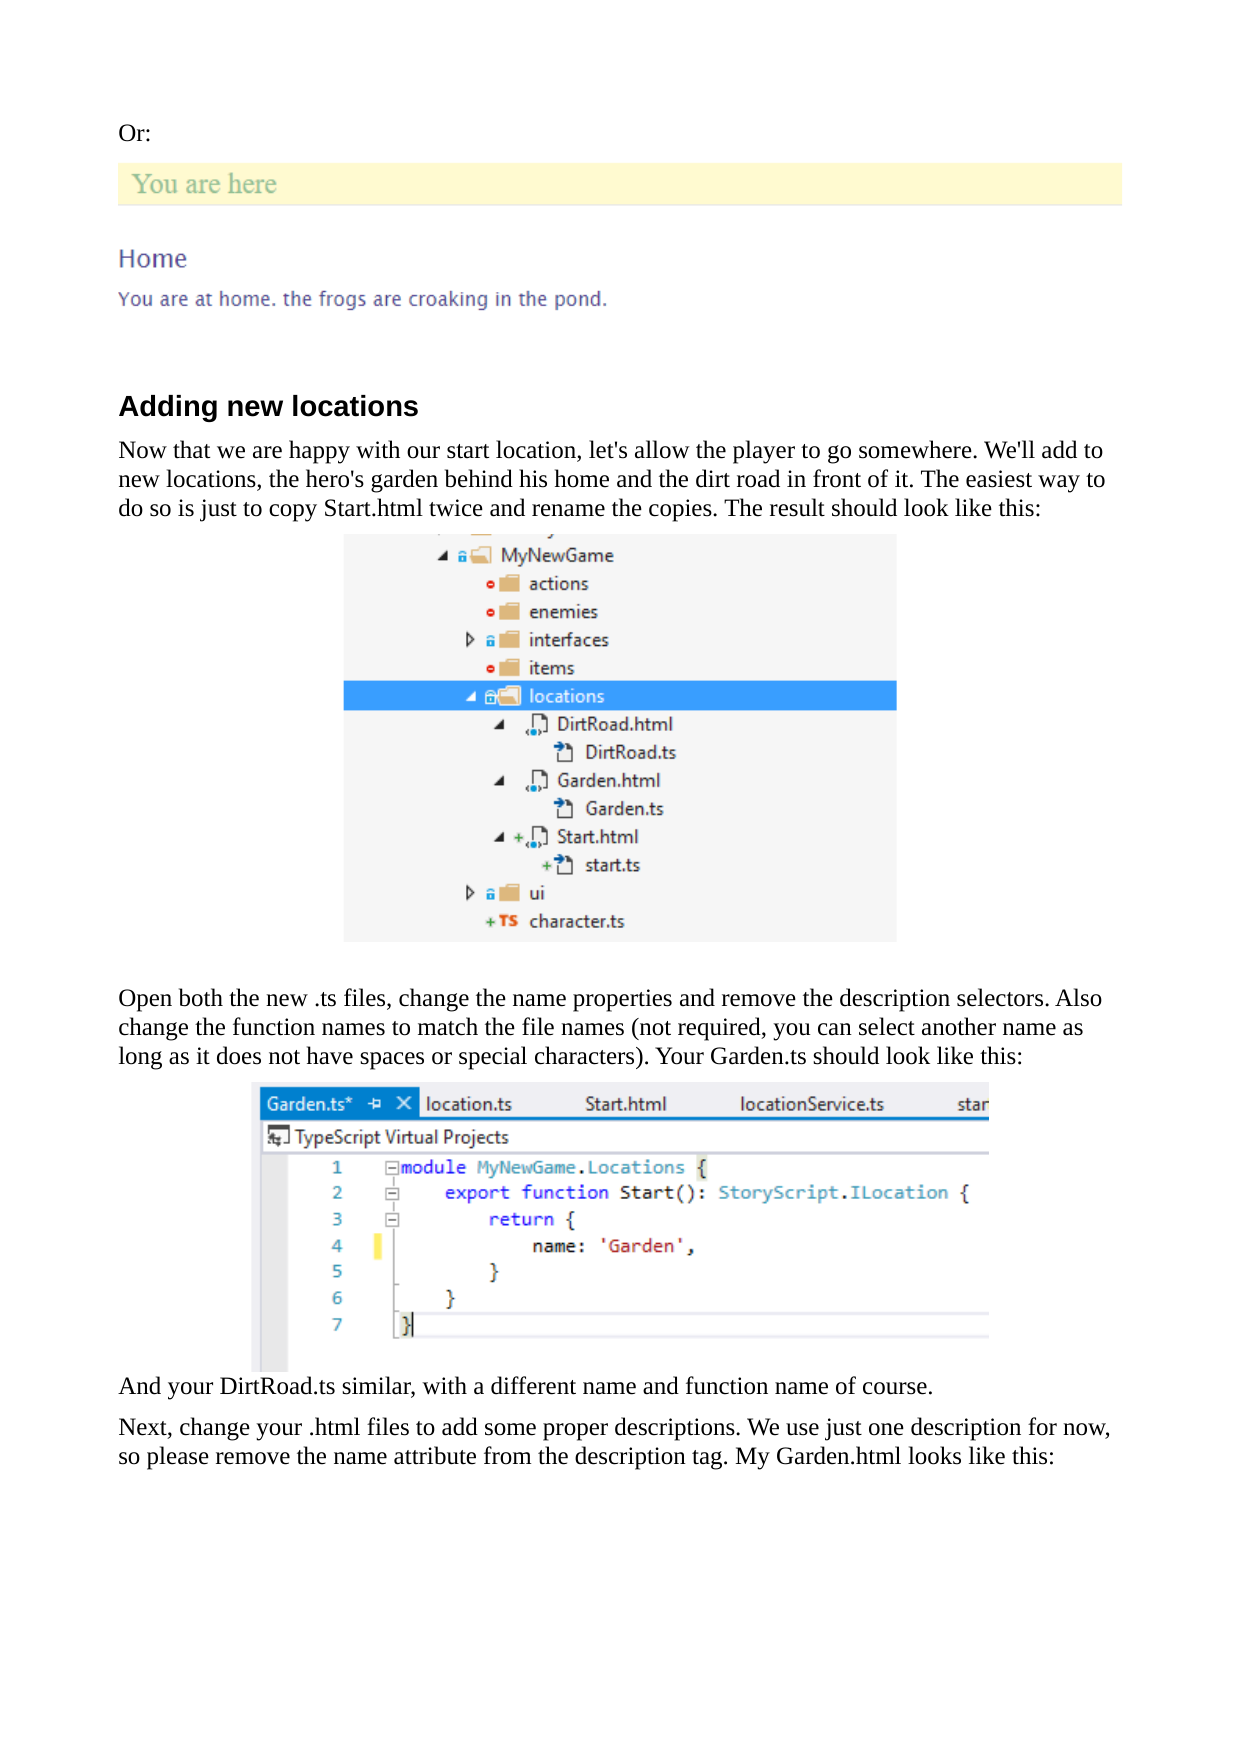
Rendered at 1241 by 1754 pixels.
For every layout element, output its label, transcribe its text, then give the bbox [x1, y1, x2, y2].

text And your DirtRoad.ts similar, with a different name and function name of course. [118, 1372, 1122, 1400]
text Or: [118, 118, 1122, 147]
picture [118, 159, 1123, 324]
picture [251, 1082, 989, 1372]
text Open both the new .ts files, change the name properties and remove the description selectors. Also change the function names to match the file names (not required, you can select another name as long as it does not have spaces or special characters). Your Garden.ts should look like this: [118, 983, 1122, 1069]
subtitle Adding new locations [118, 389, 1122, 423]
picture [343, 534, 897, 942]
text Next, change your .html files to add some proper descriptions. We use just one description for now, so please remove the name attribute from the description tag. My Garden.html looks like this: [118, 1412, 1122, 1470]
text Now that we are happy with our start location, let's allow the player to go somewhere. We'll add to new locations, the hero's garden behind his home and the dirt road in front of it. The easiest way to do so is just to copy Start.html twice and rename the copies. The result should look like this: [118, 436, 1122, 522]
